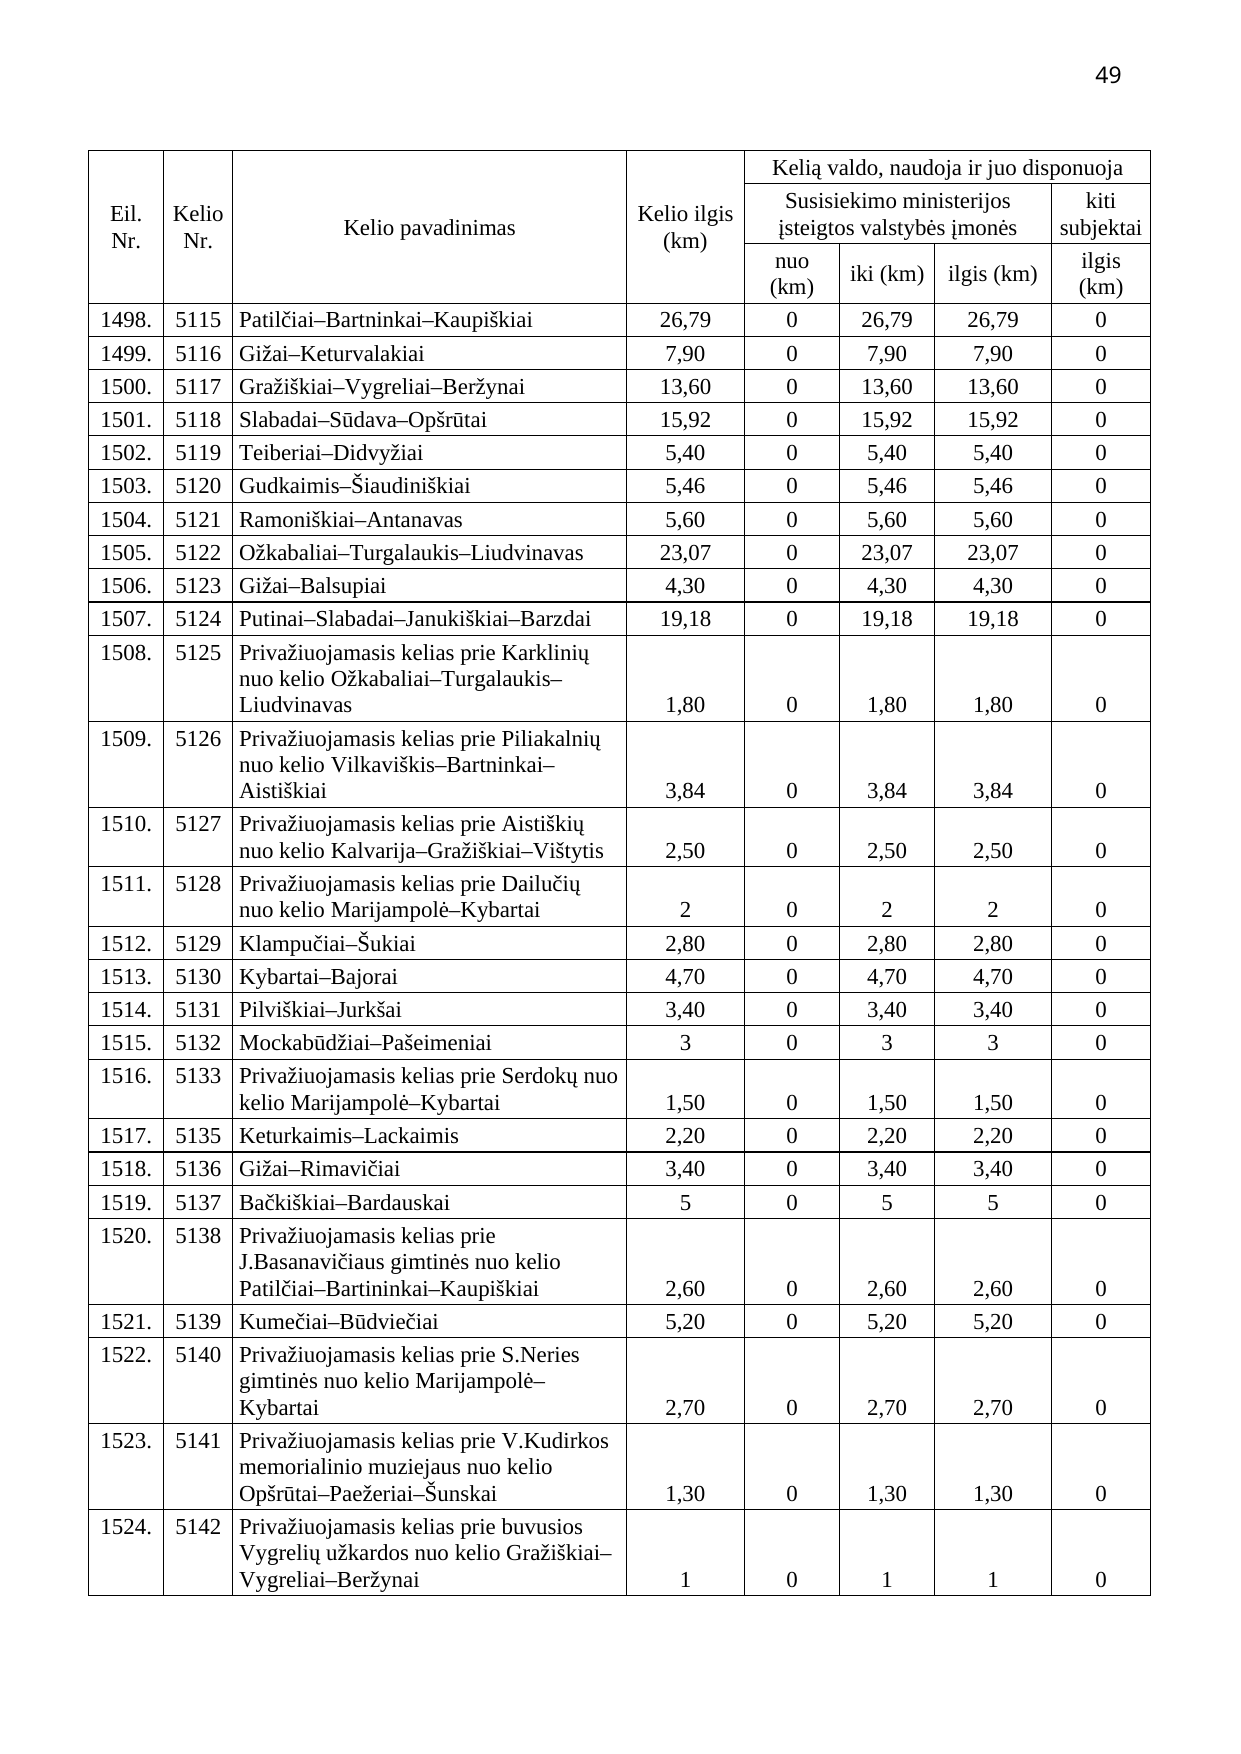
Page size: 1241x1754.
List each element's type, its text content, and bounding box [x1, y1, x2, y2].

table_cell 1512. [89, 927, 163, 959]
table_cell 2,50 [935, 808, 1051, 866]
table_cell 5,20 [627, 1305, 744, 1337]
table_cell Gižai–Rimavičiai [233, 1153, 626, 1185]
table_cell 3,40 [627, 993, 744, 1025]
table_cell 5116 [164, 337, 232, 369]
table_cell 0 [745, 603, 839, 635]
table_cell 1 [935, 1510, 1051, 1595]
table_cell 2,60 [935, 1219, 1051, 1304]
table_cell 0 [745, 1338, 839, 1423]
table_cell Ožkabaliai–Turgalaukis–Liudvinavas [233, 536, 626, 568]
table_cell 2,60 [840, 1219, 934, 1304]
table_header Kelio ilgis (km) [627, 151, 744, 302]
table_cell 0 [745, 1424, 839, 1509]
table_cell 2,20 [935, 1119, 1051, 1151]
table_cell Gižai–Balsupiai [233, 569, 626, 601]
table_cell Gražiškiai–Vygreliai–Beržynai [233, 370, 626, 402]
table_header Kelią valdo, naudoja ir juo disponuoja [745, 151, 1150, 183]
table_cell 4,30 [935, 569, 1051, 601]
table_cell 5127 [164, 808, 232, 866]
table_cell 5129 [164, 927, 232, 959]
table_cell 5136 [164, 1153, 232, 1185]
table_cell 15,92 [935, 403, 1051, 435]
table_cell Privažiuojamasis kelias prie V.Kudirkos memorialinio muziejaus nuo kelio Opšrūtai–Paežeriai–Šunskai [233, 1424, 626, 1509]
table_cell 0 [745, 1060, 839, 1118]
table_cell 1520. [89, 1219, 163, 1304]
table_cell Privažiuojamasis kelias prie Karklinių nuo kelio Ožkabaliai–Turgalaukis–Liudvinavas [233, 636, 626, 721]
table_cell 0 [1052, 1338, 1150, 1423]
table_cell 5117 [164, 370, 232, 402]
table_cell 15,92 [627, 403, 744, 435]
table_cell 3,40 [935, 1153, 1051, 1185]
table_cell 0 [745, 503, 839, 535]
table_cell 1504. [89, 503, 163, 535]
table_cell 0 [745, 1026, 839, 1059]
table_cell 0 [745, 1305, 839, 1337]
table_cell 5125 [164, 636, 232, 721]
table_cell 5 [840, 1186, 934, 1218]
table_cell Teiberiai–Didvyžiai [233, 436, 626, 468]
table_cell 1522. [89, 1338, 163, 1423]
table_cell 0 [1052, 503, 1150, 535]
table_cell 0 [745, 337, 839, 369]
table_cell 0 [745, 569, 839, 601]
table_cell 1507. [89, 603, 163, 635]
table_cell 0 [1052, 808, 1150, 866]
table_cell 5115 [164, 304, 232, 336]
table_cell 0 [745, 1186, 839, 1218]
table_cell 3,84 [935, 722, 1051, 807]
table_cell 0 [1052, 436, 1150, 468]
table_cell Slabadai–Sūdava–Opšrūtai [233, 403, 626, 435]
table_cell 26,79 [840, 304, 934, 336]
table_cell 5131 [164, 993, 232, 1025]
table_cell 23,07 [840, 536, 934, 568]
table_cell 2,20 [627, 1119, 744, 1151]
table_cell 0 [745, 470, 839, 502]
table_cell 0 [1052, 722, 1150, 807]
table_cell 1524. [89, 1510, 163, 1595]
table_cell 19,18 [627, 603, 744, 635]
table_cell 1517. [89, 1119, 163, 1151]
table_cell 1514. [89, 993, 163, 1025]
table_cell iki (km) [840, 244, 934, 302]
table_cell 5,60 [627, 503, 744, 535]
table_cell 5 [935, 1186, 1051, 1218]
table_cell 5121 [164, 503, 232, 535]
table_cell 15,92 [840, 403, 934, 435]
table_cell 3,40 [840, 993, 934, 1025]
table_cell 0 [745, 1219, 839, 1304]
table_cell Privažiuojamasis kelias prie J.Basanavičiaus gimtinės nuo kelio Patilčiai–Bartininkai–Kaupiškiai [233, 1219, 626, 1304]
table_cell Privažiuojamasis kelias prie Dailučių nuo kelio Marijampolė–Kybartai [233, 867, 626, 926]
table_cell 0 [1052, 470, 1150, 502]
table_cell 5132 [164, 1026, 232, 1059]
table_cell Gižai–Keturvalakiai [233, 337, 626, 369]
table_cell 3 [840, 1026, 934, 1059]
table_cell 5,20 [840, 1305, 934, 1337]
table_cell 5,60 [935, 503, 1051, 535]
table_header Kelio Nr. [164, 151, 232, 302]
table_cell 0 [745, 1119, 839, 1151]
table_cell 1506. [89, 569, 163, 601]
table_cell 2,80 [840, 927, 934, 959]
table_cell Ramoniškiai–Antanavas [233, 503, 626, 535]
table_cell 0 [1052, 1186, 1150, 1218]
table_cell 1,30 [627, 1424, 744, 1509]
table_cell 5,40 [840, 436, 934, 468]
table_cell Privažiuojamasis kelias prie Serdokų nuo kelio Marijampolė–Kybartai [233, 1060, 626, 1118]
table_cell 1508. [89, 636, 163, 721]
table_cell 0 [745, 304, 839, 336]
table_cell 0 [1052, 1305, 1150, 1337]
table_cell 7,90 [840, 337, 934, 369]
table_cell 4,70 [935, 960, 1051, 992]
table_cell 2,20 [840, 1119, 934, 1151]
table_cell 4,30 [840, 569, 934, 601]
table_cell nuo (km) [745, 244, 839, 302]
table_cell 5139 [164, 1305, 232, 1337]
table_cell Susisiekimo ministerijos įsteigtos valstybės įmonės [745, 184, 1051, 243]
table_cell 1,80 [840, 636, 934, 721]
table_cell 1503. [89, 470, 163, 502]
table_cell 5120 [164, 470, 232, 502]
table_cell 0 [745, 927, 839, 959]
table_cell Privažiuojamasis kelias prie S.Neries gimtinės nuo kelio Marijampolė–Kybartai [233, 1338, 626, 1423]
table_cell ilgis (km) [1052, 244, 1150, 302]
table_cell 13,60 [627, 370, 744, 402]
table_cell 0 [1052, 1119, 1150, 1151]
table_cell 1519. [89, 1186, 163, 1218]
table_cell 0 [1052, 960, 1150, 992]
table_cell 19,18 [840, 603, 934, 635]
table_cell 2,70 [935, 1338, 1051, 1423]
table_cell 5,46 [627, 470, 744, 502]
table_cell 0 [1052, 370, 1150, 402]
table_cell 1498. [89, 304, 163, 336]
table_cell 1,80 [627, 636, 744, 721]
table_cell 2 [840, 867, 934, 926]
table_cell 0 [745, 993, 839, 1025]
table_cell 5,46 [840, 470, 934, 502]
table_cell 26,79 [627, 304, 744, 336]
table_cell 1510. [89, 808, 163, 866]
table_cell 0 [745, 370, 839, 402]
table_cell 23,07 [935, 536, 1051, 568]
table_cell Putinai–Slabadai–Janukiškiai–Barzdai [233, 603, 626, 635]
table_cell 0 [745, 808, 839, 866]
table_cell Keturkaimis–Lackaimis [233, 1119, 626, 1151]
table_cell 1,50 [935, 1060, 1051, 1118]
table_cell 5126 [164, 722, 232, 807]
table_cell 23,07 [627, 536, 744, 568]
table_cell 3,40 [627, 1153, 744, 1185]
table_cell 0 [745, 1153, 839, 1185]
table_cell 2,70 [627, 1338, 744, 1423]
table_cell 3,40 [840, 1153, 934, 1185]
table_cell 1,50 [627, 1060, 744, 1118]
table_cell 0 [1052, 636, 1150, 721]
table_cell 13,60 [840, 370, 934, 402]
table_cell 0 [1052, 1153, 1150, 1185]
table_cell 5142 [164, 1510, 232, 1595]
table_cell 0 [1052, 1510, 1150, 1595]
table_cell 2,50 [627, 808, 744, 866]
table_cell 0 [1052, 603, 1150, 635]
table_cell 7,90 [935, 337, 1051, 369]
table_header Kelio pavadinimas [233, 151, 626, 302]
table_cell Kybartai–Bajorai [233, 960, 626, 992]
table_cell 1516. [89, 1060, 163, 1118]
table_cell 0 [745, 960, 839, 992]
table_cell 5130 [164, 960, 232, 992]
table_cell 2,50 [840, 808, 934, 866]
table_cell 1,80 [935, 636, 1051, 721]
table_cell 0 [1052, 304, 1150, 336]
table_cell Mockabūdžiai–Pašeimeniai [233, 1026, 626, 1059]
table_cell 5141 [164, 1424, 232, 1509]
table_cell 1511. [89, 867, 163, 926]
table_cell 0 [745, 403, 839, 435]
table_cell 0 [1052, 1026, 1150, 1059]
table_cell 26,79 [935, 304, 1051, 336]
table_cell 1523. [89, 1424, 163, 1509]
table_cell 4,70 [840, 960, 934, 992]
table_cell 3 [935, 1026, 1051, 1059]
table_cell 0 [745, 636, 839, 721]
table_cell 5,60 [840, 503, 934, 535]
table_cell 5138 [164, 1219, 232, 1304]
table_cell kiti subjektai [1052, 184, 1150, 243]
table_cell 0 [745, 436, 839, 468]
table_cell 0 [1052, 569, 1150, 601]
table_cell 1,30 [935, 1424, 1051, 1509]
table_cell 2,70 [840, 1338, 934, 1423]
table_cell 1502. [89, 436, 163, 468]
table_cell 5122 [164, 536, 232, 568]
table_cell 1505. [89, 536, 163, 568]
table_cell 5,40 [627, 436, 744, 468]
table_cell 1513. [89, 960, 163, 992]
table_cell 0 [1052, 927, 1150, 959]
table_cell 5,20 [935, 1305, 1051, 1337]
table_cell ilgis (km) [935, 244, 1051, 302]
table_cell 4,70 [627, 960, 744, 992]
table_cell 1500. [89, 370, 163, 402]
table_cell Patilčiai–Bartninkai–Kaupiškiai [233, 304, 626, 336]
table_cell 5135 [164, 1119, 232, 1151]
table_cell 5133 [164, 1060, 232, 1118]
table_cell 5124 [164, 603, 232, 635]
table_cell Gudkaimis–Šiaudiniškiai [233, 470, 626, 502]
table_cell 4,30 [627, 569, 744, 601]
table_cell 0 [745, 722, 839, 807]
table_cell 3,40 [935, 993, 1051, 1025]
table_cell 5123 [164, 569, 232, 601]
table_cell 13,60 [935, 370, 1051, 402]
table_cell Bačkiškiai–Bardauskai [233, 1186, 626, 1218]
table_cell 2,60 [627, 1219, 744, 1304]
table_cell 0 [1052, 337, 1150, 369]
table_cell 5 [627, 1186, 744, 1218]
table_cell 1 [627, 1510, 744, 1595]
table_cell 5,40 [935, 436, 1051, 468]
table_cell 0 [1052, 403, 1150, 435]
table_cell 2 [935, 867, 1051, 926]
table_cell Privažiuojamasis kelias prie buvusios Vygrelių užkardos nuo kelio Gražiškiai–Vygreliai–Beržynai [233, 1510, 626, 1595]
table_cell 0 [1052, 993, 1150, 1025]
table_cell 1515. [89, 1026, 163, 1059]
table_cell 5137 [164, 1186, 232, 1218]
table_cell 0 [745, 867, 839, 926]
table_cell 1499. [89, 337, 163, 369]
table_cell 3,84 [627, 722, 744, 807]
table_cell 7,90 [627, 337, 744, 369]
table_cell 3 [627, 1026, 744, 1059]
table_cell 0 [1052, 867, 1150, 926]
table_cell 2,80 [627, 927, 744, 959]
table_cell 5140 [164, 1338, 232, 1423]
table_cell 0 [1052, 536, 1150, 568]
table_cell 0 [1052, 1424, 1150, 1509]
table_cell Privažiuojamasis kelias prie Piliakalnių nuo kelio Vilkaviškis–Bartninkai–Aistiškiai [233, 722, 626, 807]
table_cell 3,84 [840, 722, 934, 807]
table_cell 2 [627, 867, 744, 926]
table_cell 2,80 [935, 927, 1051, 959]
table_cell Kumečiai–Būdviečiai [233, 1305, 626, 1337]
table_cell Pilviškiai–Jurkšai [233, 993, 626, 1025]
table_cell Klampučiai–Šukiai [233, 927, 626, 959]
table_cell 0 [1052, 1060, 1150, 1118]
table_cell 5,46 [935, 470, 1051, 502]
table_cell 5118 [164, 403, 232, 435]
table_cell 5128 [164, 867, 232, 926]
table_cell 1521. [89, 1305, 163, 1337]
table_cell 1509. [89, 722, 163, 807]
table_cell 0 [745, 536, 839, 568]
table_cell Privažiuojamasis kelias prie Aistiškių nuo kelio Kalvarija–Gražiškiai–Vištytis [233, 808, 626, 866]
table_cell 19,18 [935, 603, 1051, 635]
table_cell 1,30 [840, 1424, 934, 1509]
table_cell 5119 [164, 436, 232, 468]
table_cell 0 [745, 1510, 839, 1595]
table_cell 1501. [89, 403, 163, 435]
table_cell 1 [840, 1510, 934, 1595]
table_cell 1,50 [840, 1060, 934, 1118]
table_header Eil. Nr. [89, 151, 163, 302]
table_cell 0 [1052, 1219, 1150, 1304]
table_cell 1518. [89, 1153, 163, 1185]
